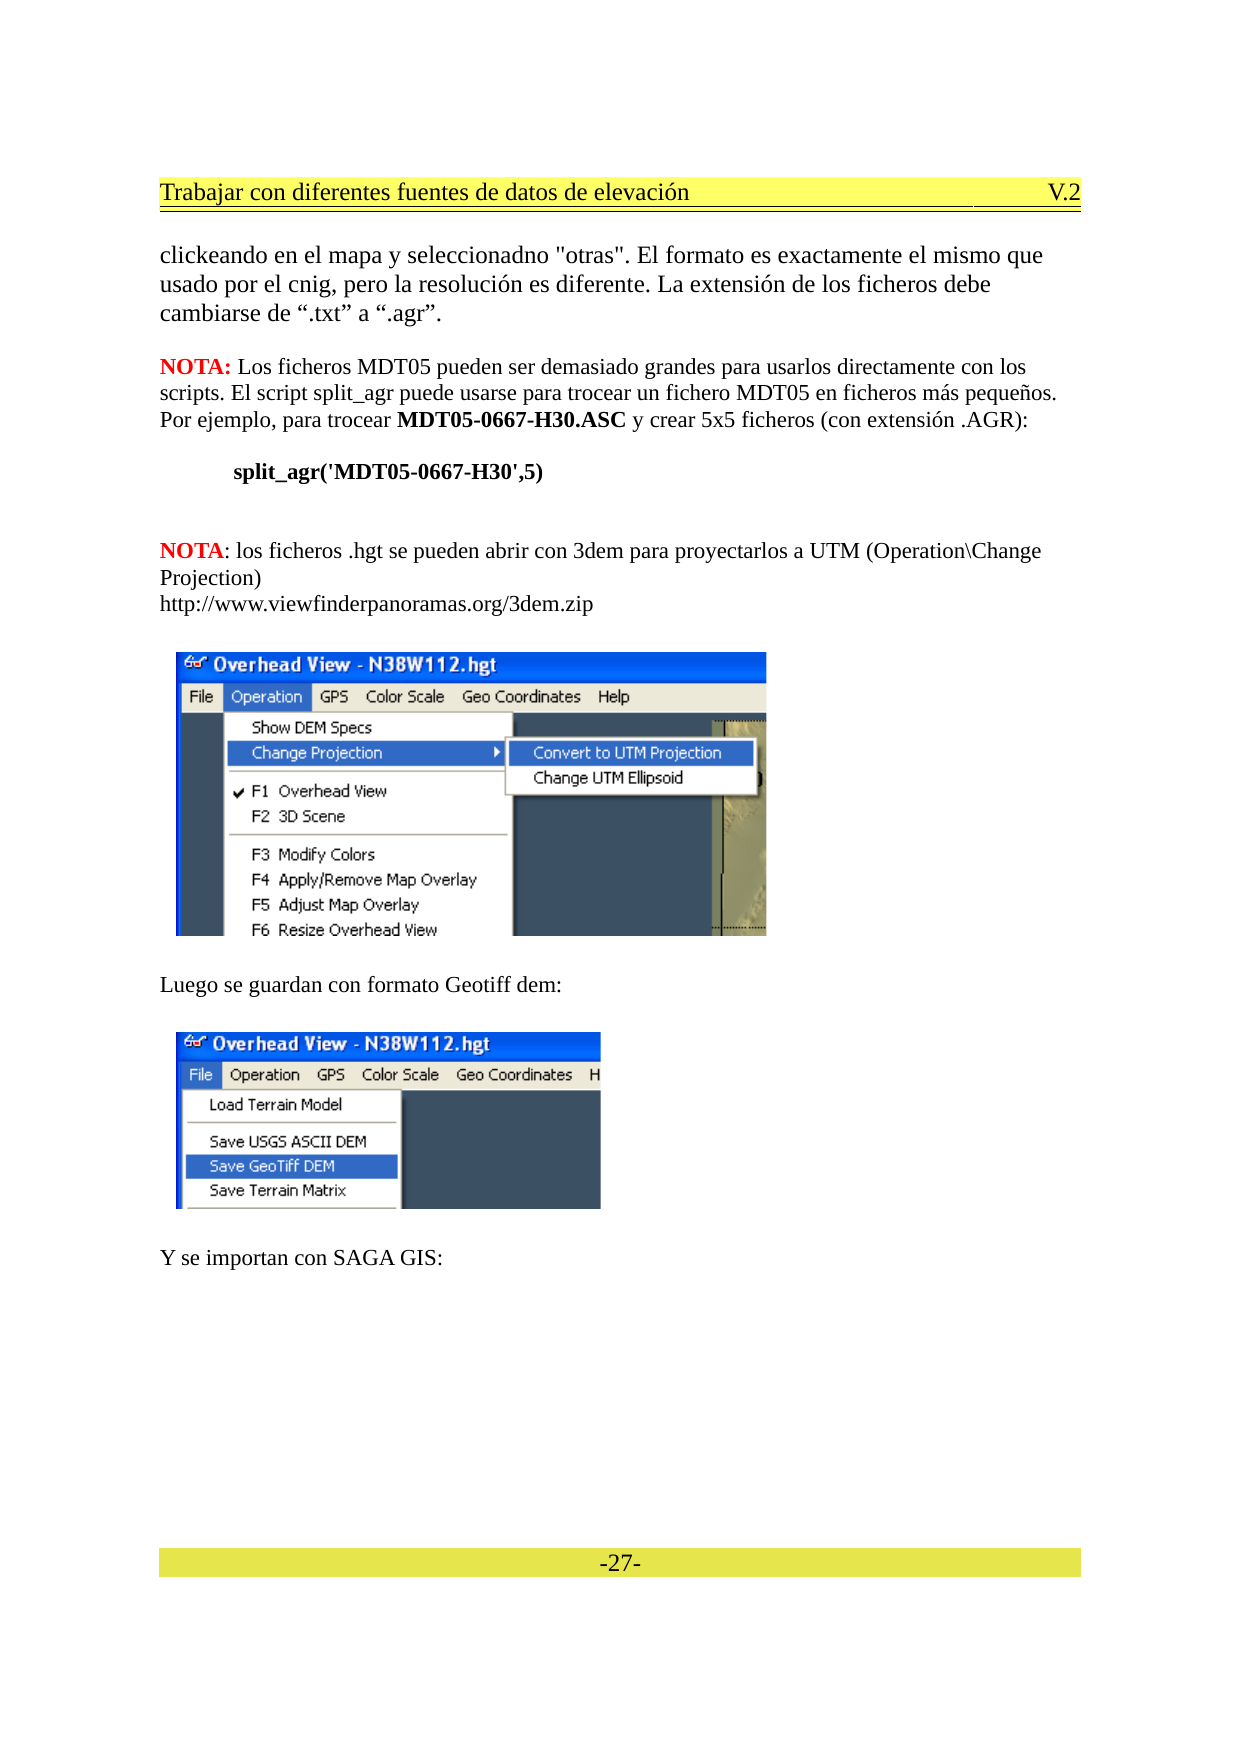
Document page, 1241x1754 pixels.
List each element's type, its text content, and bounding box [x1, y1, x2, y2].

text http://www.viewfinderpanoramas.org/3dem.zip [159, 590, 1081, 617]
text Y se importan con SAGA GIS: [159, 1244, 1081, 1270]
text clickeando en el mapa y seleccionadno "otras". El formato es exactamente el mismo que usado por el cnig, pero la resolución es diferente. La extensión de los ficheros debe cambiarse de “.txt” a “.agr”. [159, 240, 1081, 327]
text split_agr('MDT05-0667-H30',5) [159, 458, 1081, 485]
picture [176, 652, 767, 936]
text NOTA: los ficheros .hgt se pueden abrir con 3dem para proyectarlos a UTM (Operation\Change Projection) [159, 537, 1081, 590]
text NOTA: Los ficheros MDT05 pueden ser demasiado grandes para usarlos directamente con los scripts. El script split_agr puede usarse para trocear un fichero MDT05 en ficheros más pequeños. Por ejemplo, para trocear MDT05-0667-H30.ASC y crear 5x5 ficheros (con extensión .AGR): [159, 353, 1081, 432]
text Luego se guardan con formato Geotiff dem: [159, 971, 1081, 997]
picture [176, 1032, 601, 1209]
